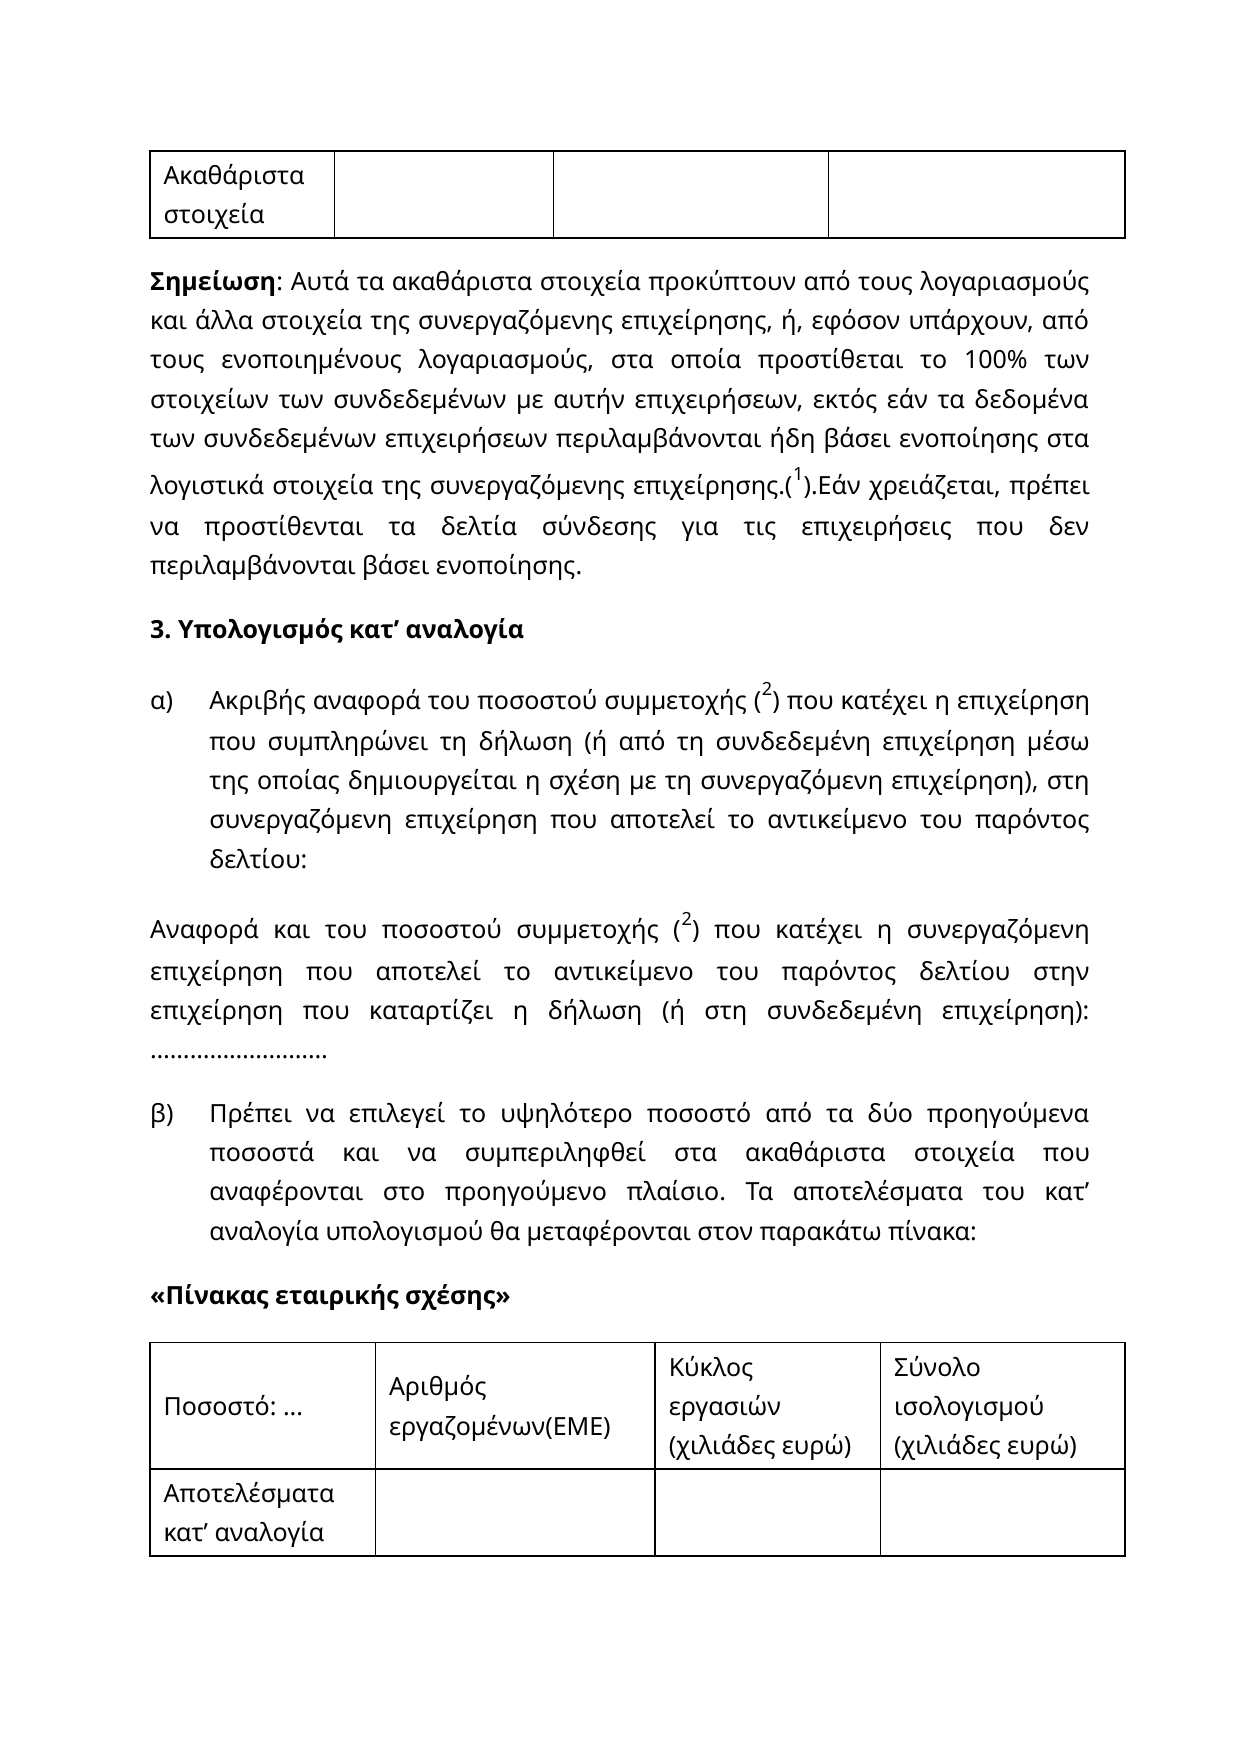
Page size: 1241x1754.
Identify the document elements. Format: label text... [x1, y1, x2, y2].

table_cell Αποτελέσματα κατ’ αναλογία [151, 1470, 375, 1555]
table_cell [376, 1470, 654, 1555]
list β) Πρέπει να επιλεγεί το υψηλότερο ποσοστό από τα δύο προηγούμενα ποσοστά και να συμπεριληφθεί στα ακαθάριστα στοιχεία που αναφέρονται στο προηγούμενο πλαίσιο. Τα αποτελέσματα του κατ’ αναλογία υπολογισμού θα μεταφέρονται στον παρακάτω πίνακα: [150, 1096, 1090, 1247]
table_cell [335, 152, 553, 237]
text Σημείωση: Αυτά τα ακαθάριστα στοιχεία προκύπτουν από τους λογαριασμούς και άλλα στοιχεία της συνεργαζόμενης επιχείρησης, ή, εφόσον υπάρχουν, από τους ενοποιημένους λογαριασμούς, στα οποία προστίθεται το 100% των στοιχείων των συνδεδεμένων με αυτήν επιχειρήσεων, εκτός εάν τα δεδομένα των συνδεδεμένων επιχειρήσεων περιλαμβάνονται ήδη βάσει ενοποίησης στα λογιστικά στοιχεία της συνεργαζόμενης επιχείρησης.(1).Εάν χρειάζεται, πρέπει να προστίθενται τα δελτία σύνδεσης για τις επιχειρήσεις που δεν περιλαμβάνονται βάσει ενοποίησης. [150, 264, 1090, 582]
table_header Σύνολο ισολογισμού (χιλιάδες ευρώ) [881, 1343, 1124, 1468]
table_cell Ακαθάριστα στοιχεία [151, 152, 334, 237]
table_cell [554, 152, 828, 237]
table_header Ποσοστό: ... [151, 1343, 375, 1468]
text Αναφορά και του ποσοστού συμμετοχής (2) που κατέχει η συνεργαζόμενη επιχείρηση που αποτελεί το αντικείμενο του παρόντος δελτίου στην επιχείρηση που καταρτίζει η δήλωση (ή στη συνδεδεμένη επιχείρηση): ……………………… [150, 906, 1090, 1066]
table_header Κύκλος εργασιών (χιλιάδες ευρώ) [656, 1343, 880, 1468]
text «Πίνακας εταιρικής σχέσης» [150, 1277, 1090, 1311]
list α) Ακριβής αναφορά του ποσοστού συμμετοχής (2) που κατέχει η επιχείρηση που συμπληρώνει τη δήλωση (ή από τη συνδεδεμένη επιχείρηση μέσω της οποίας δημιουργείται η σχέση με τη συνεργαζόμενη επιχείρηση), στη συνεργαζόμενη επιχείρηση που αποτελεί το αντικείμενο του παρόντος δελτίου: [150, 676, 1090, 875]
table_cell [881, 1470, 1124, 1555]
table_header Αριθμός εργαζομένων(ΕΜΕ) [376, 1343, 654, 1468]
table_cell [656, 1470, 880, 1555]
table_cell [829, 152, 1124, 237]
text 3. Υπολογισμός κατ’ αναλογία [150, 612, 1090, 646]
